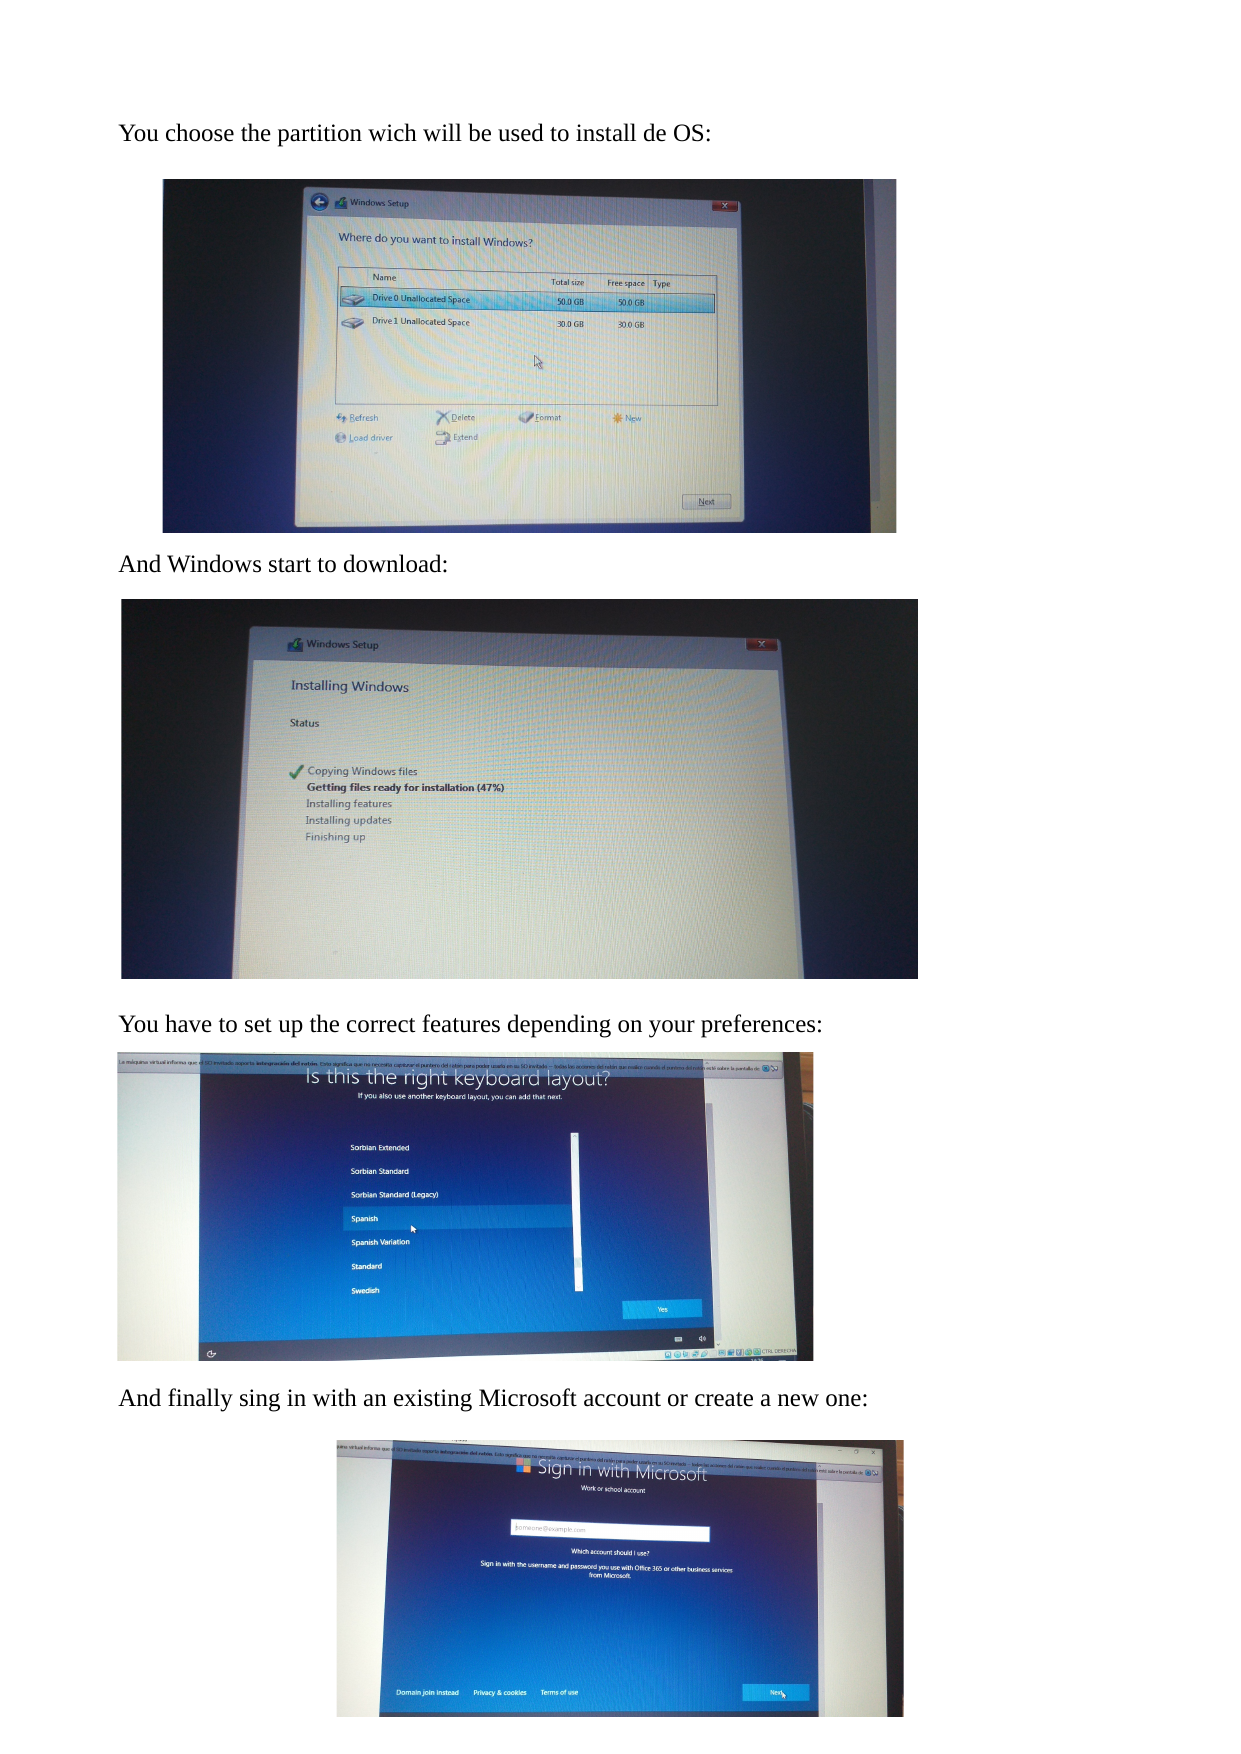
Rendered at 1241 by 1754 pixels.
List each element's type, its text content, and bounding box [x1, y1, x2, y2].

picture [117, 1052, 814, 1361]
text And finally sing in with an existing Microsoft account or create a new one: [118, 1383, 1122, 1412]
picture [162, 179, 897, 533]
picture [121, 599, 918, 979]
text You have to set up the correct features depending on your preferences: [118, 1009, 1122, 1038]
text And Windows start to download: [118, 549, 1122, 578]
text You choose the partition wich will be used to install de OS: [118, 118, 1122, 147]
picture [336, 1440, 904, 1717]
